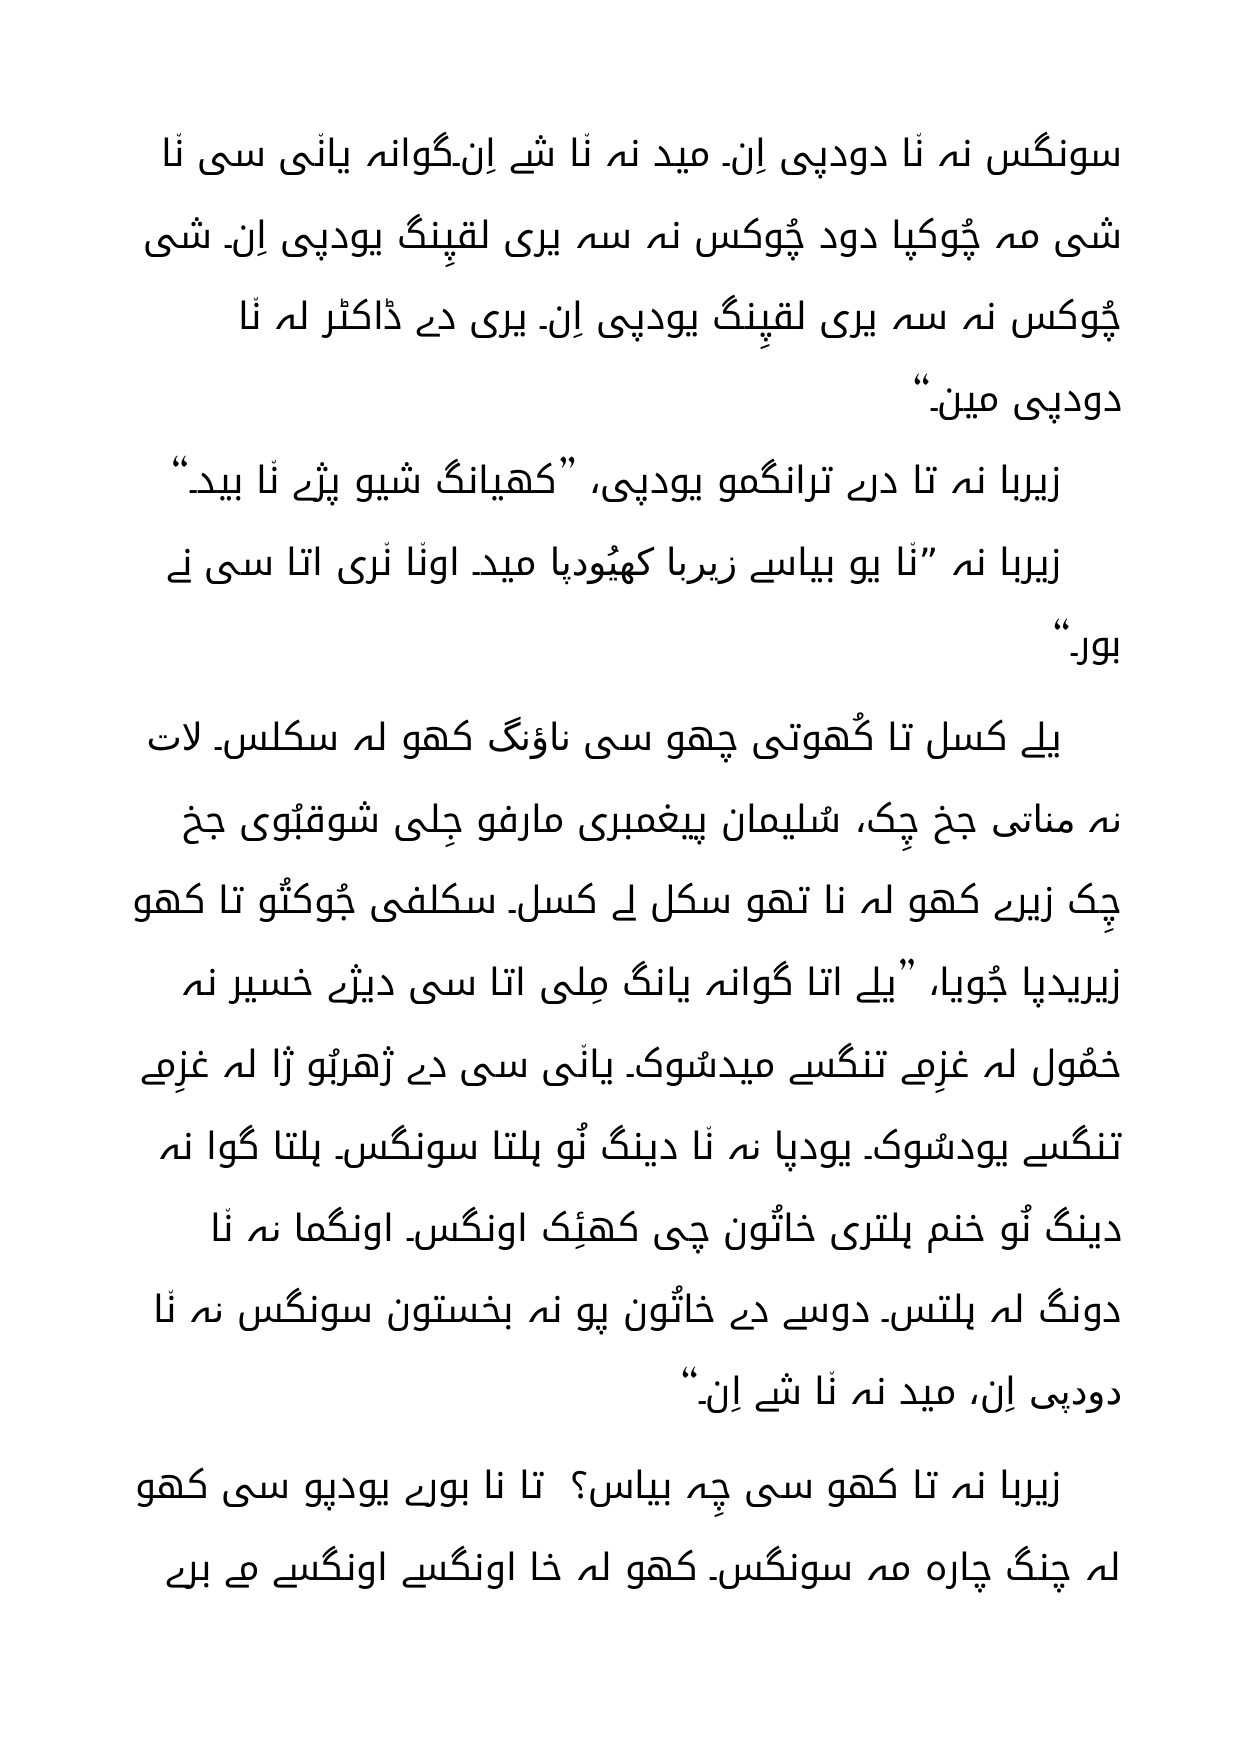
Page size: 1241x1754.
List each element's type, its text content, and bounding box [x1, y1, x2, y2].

text زیربا نہ تا درے ترانگمو یودپی، ”کھیانگ شیو پژے ن٘ا بید۔“ [118, 445, 1122, 516]
text سونگس نہ ن٘ا دودپی اِن۔ مید نہ ن٘ا شے اِن۔گوانہ یان٘ی سی ن٘ا شی مہ چُوکپا دود چُوکس نہ سہ یری لقپِنگ یودپی اِن۔ شی چُوکس نہ سہ یری لقپِنگ یودپی اِن۔ یری دے ڈاکٹر لہ ن٘ا دودپی مین۔“ [118, 118, 1122, 434]
text یلے کسل تا کُھوتی چھو سی ناؤنگ کھو لہ سکلس۔ لات نہ مناتی جخ چِک، سُلیمان پیغمبری مارفو جِلی شوقبُوی جخ چِک زیرے کھو لہ نا تھو سکل لے کسل۔ سکلفی جُوکتُو تا کھو زیریدپا جُویا، ”یلے اتا گوانہ یانگ مِلی اتا سی دیژے خسیر نہ خمُول لہ غزِمے تنگسے میدسُوک۔ یان٘ی سی دے ژھربُو ژا لہ غزِمے تنگسے یودسُوک۔ یودپا نہ ن٘ا دینگ نُو ہلتا سونگس۔ ہلتا گوا نہ دینگ نُو خنم ہلتری خاتُون چی کھئِک اونگس۔ اونگما نہ ن٘ا دونگ لہ ہلتس۔ دوسے دے خاتُون پو نہ بخستون سونگس نہ ن٘ا دودپی اِن، مید نہ ن٘ا شے اِن۔“ [118, 702, 1122, 1428]
text زیربا نہ تا کھو سی چِہ بیاس؟ تا نا بورے یودپو سی کھو لہ چنگ چارہ مہ سونگس۔ کھو لہ خا اونگسے اونگسے مے برے [118, 1450, 1122, 1603]
text زیربا نہ ”ن٘ا یو بیاسے زیربا کھیُودپا مید۔ اون٘ا ن٘ری اتا سی نے بور۔“ [118, 527, 1122, 680]
